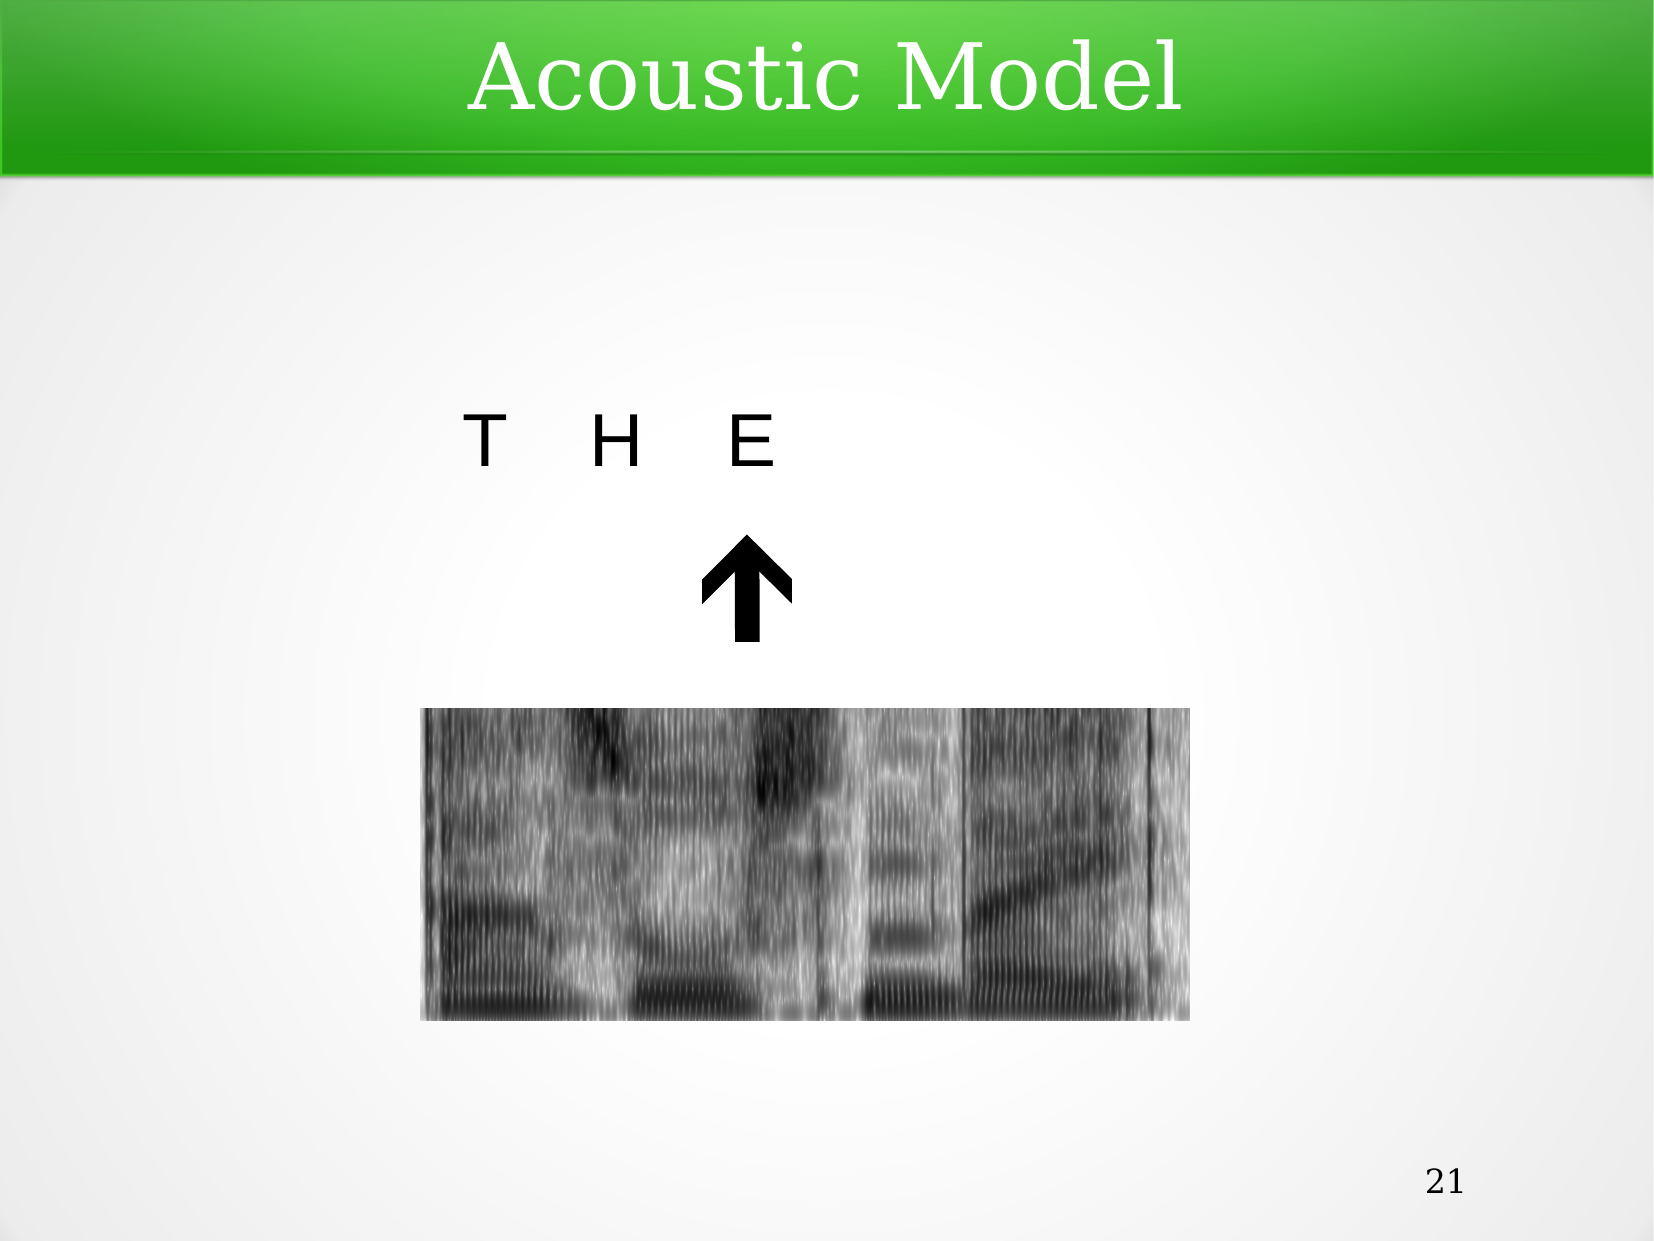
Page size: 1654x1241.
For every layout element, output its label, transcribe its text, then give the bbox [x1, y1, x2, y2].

text_box T H E [447, 391, 1228, 491]
picture [0, 0, 1654, 1241]
title Acoustic Model [82, 11, 1571, 154]
